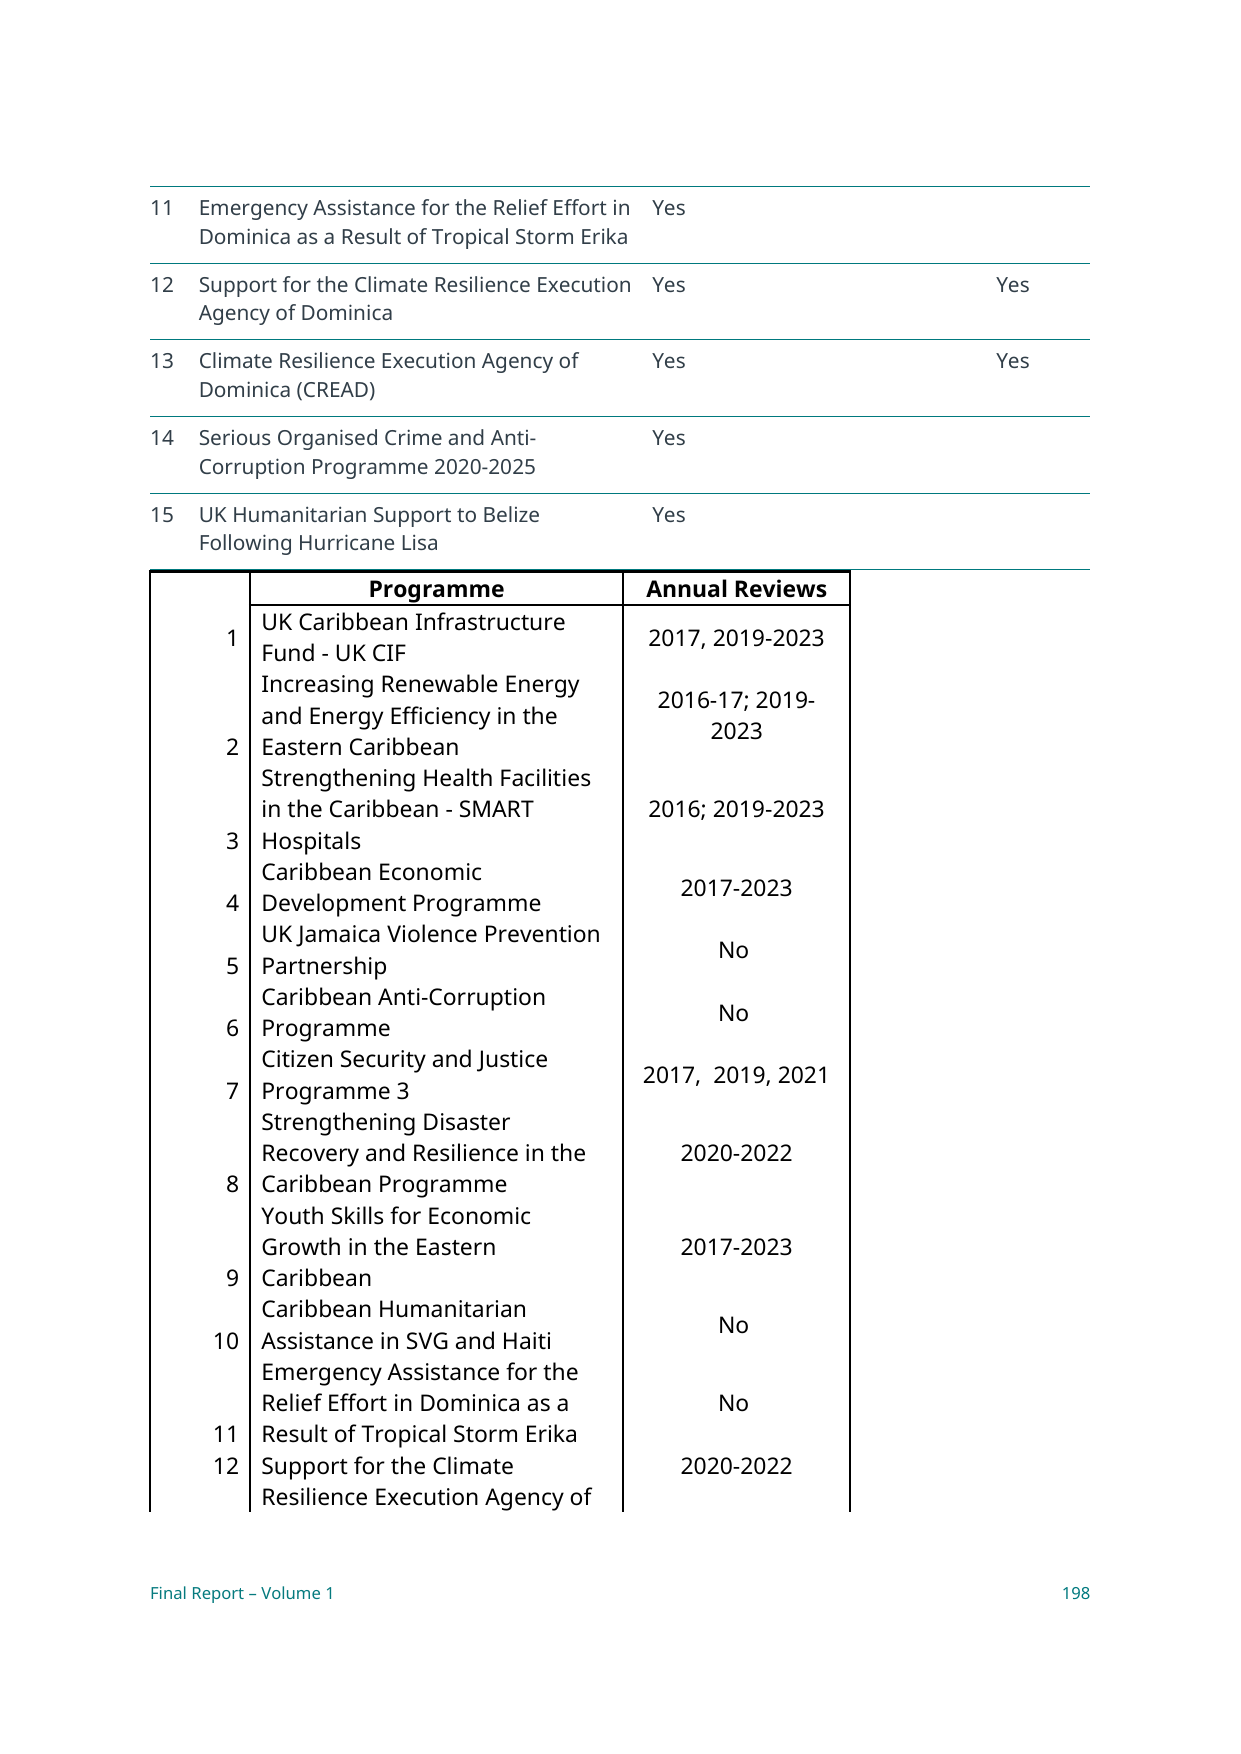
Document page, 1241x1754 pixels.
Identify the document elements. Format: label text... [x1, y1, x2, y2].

table_cell 2016-17; 2019-2023 [624, 668, 849, 762]
table_cell 2017-2023 [624, 1200, 849, 1293]
table_cell [713, 494, 807, 569]
table_cell UK Humanitarian Support to Belize Following Hurricane Lisa [199, 494, 652, 569]
table_cell [902, 340, 996, 416]
table_cell Caribbean Humanitarian Assistance in SVG and Haiti [251, 1293, 622, 1356]
table_cell Yes [652, 340, 713, 416]
table_cell [713, 264, 807, 339]
table_cell Strengthening Disaster Recovery and Resilience in the Caribbean Programme [251, 1106, 622, 1199]
table_cell 5 [151, 918, 249, 981]
table_cell Caribbean Economic Development Programme [251, 856, 622, 918]
table_cell Youth Skills for Economic Growth in the Eastern Caribbean [251, 1200, 622, 1293]
table_cell [808, 187, 902, 263]
table_cell [808, 264, 902, 339]
table_cell [996, 417, 1090, 493]
table_cell [808, 417, 902, 493]
table_cell [996, 187, 1090, 263]
table_cell [902, 264, 996, 339]
table_cell [996, 494, 1090, 569]
table_cell Yes [652, 187, 713, 263]
table_cell 7 [151, 1043, 249, 1106]
table_cell 6 [151, 981, 249, 1043]
table_cell Yes [996, 264, 1090, 339]
table_cell Climate Resilience Execution Agency of Dominica (CREAD) [199, 340, 652, 416]
table_cell 9 [151, 1200, 249, 1293]
table_cell UK Jamaica Violence Prevention Partnership [251, 918, 622, 981]
table_cell 13 [150, 340, 198, 416]
table_cell 2017, 2019, 2021 [624, 1043, 849, 1106]
table_cell [713, 187, 807, 263]
table_cell Emergency Assistance for the Relief Effort in Dominica as a Result of Tropical Storm Erika [199, 187, 652, 263]
table_cell No [624, 1293, 849, 1356]
table_cell No [624, 981, 849, 1043]
table_cell Yes [996, 340, 1090, 416]
table_cell 15 [150, 494, 198, 569]
table_cell 12 [151, 1450, 249, 1512]
table_cell 11 [151, 1356, 249, 1449]
table_cell Increasing Renewable Energy and Energy Efficiency in the Eastern Caribbean [251, 668, 622, 762]
table_cell 2017, 2019-2023 [624, 606, 849, 668]
table_cell [902, 494, 996, 569]
table_cell 2020-2022 [624, 1106, 849, 1199]
table_header [151, 573, 249, 604]
table_cell 10 [151, 1293, 249, 1356]
table_cell 11 [150, 187, 198, 263]
table_cell Citizen Security and Justice Programme 3 [251, 1043, 622, 1106]
table_cell Yes [652, 494, 713, 569]
table_cell Yes [652, 264, 713, 339]
table_cell 2020-2022 [624, 1450, 849, 1512]
table_cell 2017-2023 [624, 856, 849, 918]
table_cell [713, 340, 807, 416]
table_cell Support for the Climate Resilience Execution Agency of [251, 1450, 622, 1512]
table_cell [808, 340, 902, 416]
table_cell Serious Organised Crime and Anti-Corruption Programme 2020-2025 [199, 417, 652, 493]
table_header Annual Reviews [624, 573, 849, 604]
table_cell 2 [151, 668, 249, 762]
table_header Programme [251, 573, 622, 604]
table_cell 8 [151, 1106, 249, 1199]
table_cell 12 [150, 264, 198, 339]
table_cell [902, 417, 996, 493]
table_cell Support for the Climate Resilience Execution Agency of Dominica [199, 264, 652, 339]
table_cell 3 [151, 762, 249, 856]
table_cell 2016; 2019-2023 [624, 762, 849, 856]
table_cell UK Caribbean Infrastructure Fund - UK CIF [251, 606, 622, 668]
table_cell 1 [151, 604, 249, 668]
table_cell [713, 417, 807, 493]
table_cell [902, 187, 996, 263]
table_cell [808, 494, 902, 569]
table_cell No [624, 1356, 849, 1449]
table_cell Yes [652, 417, 713, 493]
table_cell 4 [151, 856, 249, 918]
table_cell Emergency Assistance for the Relief Effort in Dominica as a Result of Tropical Storm Erika [251, 1356, 622, 1449]
table_cell No [624, 918, 849, 981]
table_cell Caribbean Anti-Corruption Programme [251, 981, 622, 1043]
table_cell 14 [150, 417, 198, 493]
table_cell Strengthening Health Facilities in the Caribbean - SMART Hospitals [251, 762, 622, 856]
